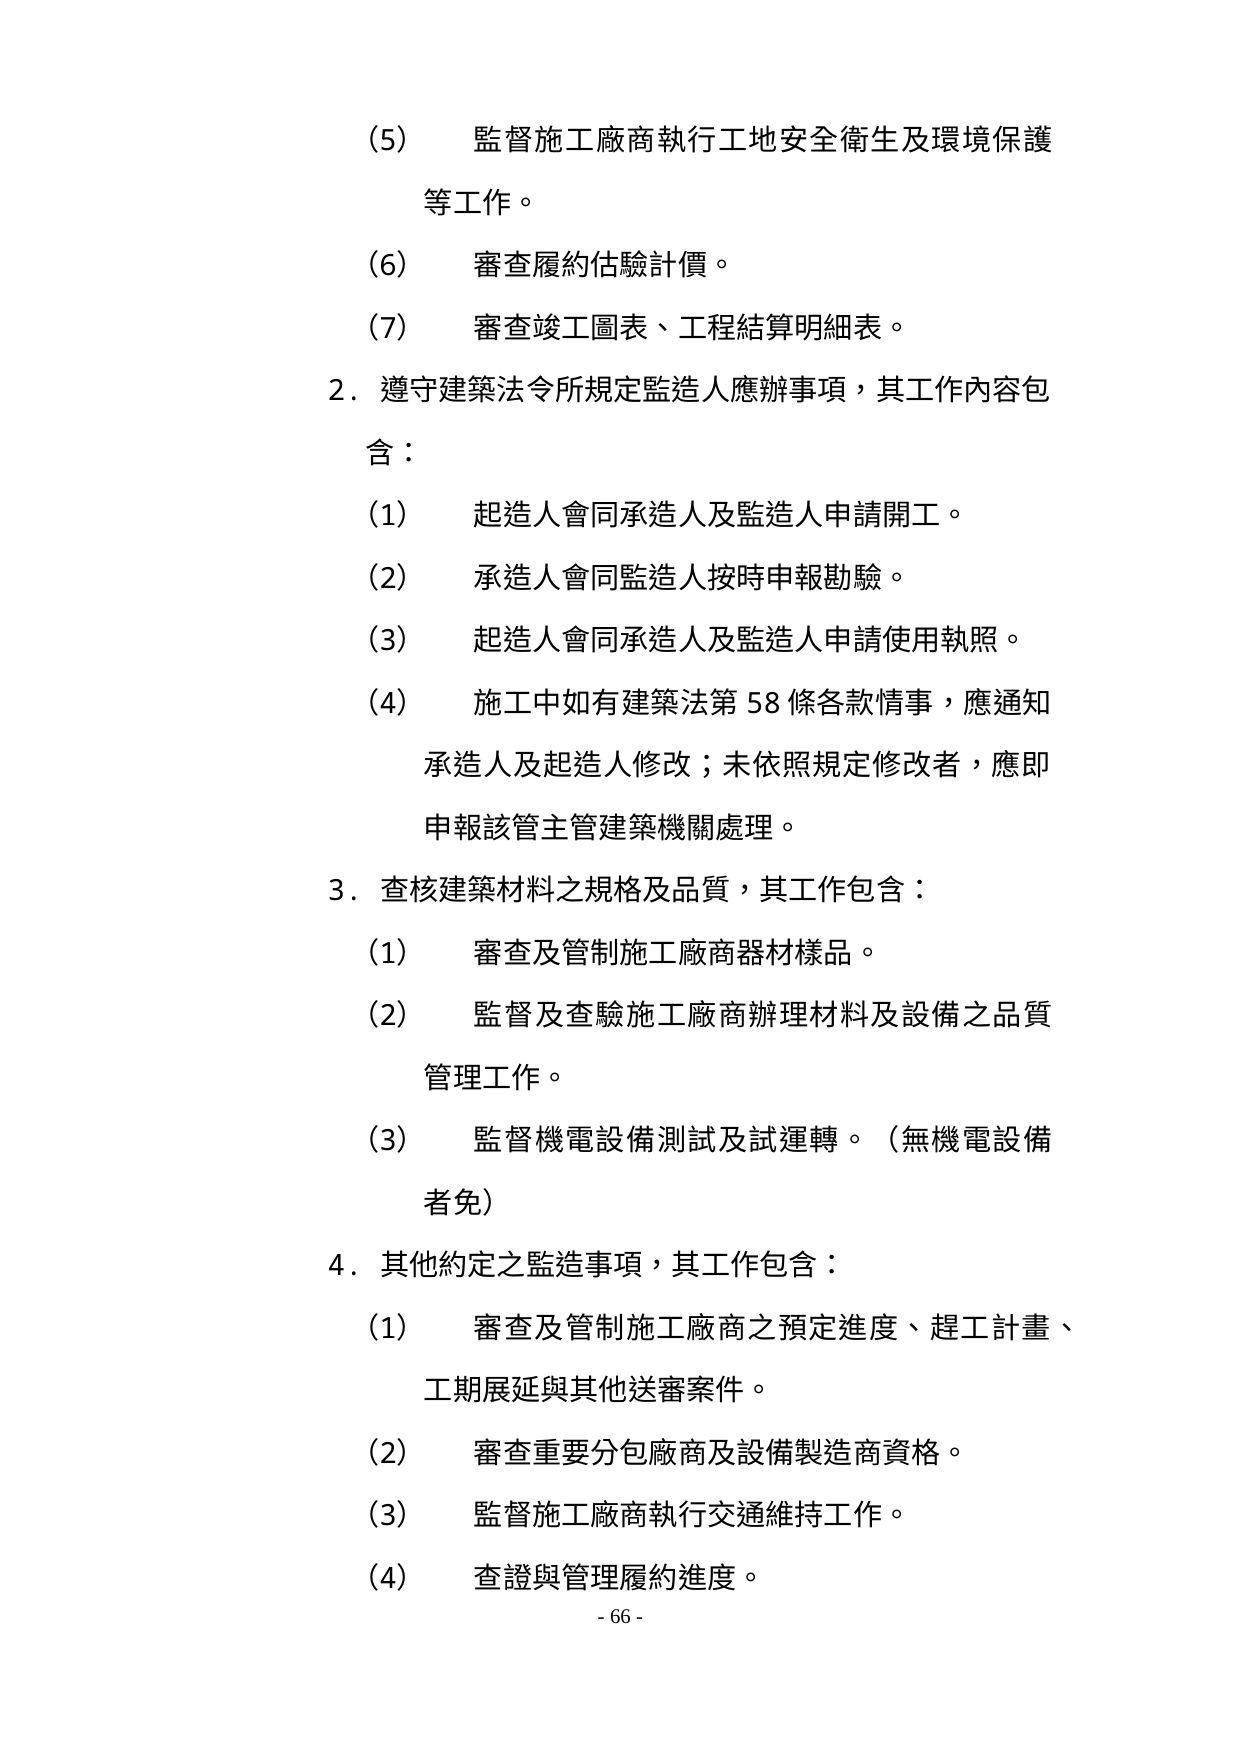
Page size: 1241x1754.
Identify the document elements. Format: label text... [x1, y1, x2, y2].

list 施工中如有建築法第58條各款情事，應通知承造人及起造人修改；未依照規定修改者，應即申報該管主管建築機關處理。 [350, 659, 1053, 846]
list 其他約定之監造事項，其工作包含： [327, 1221, 1053, 1284]
list 審查履約估驗計價。 [350, 221, 1053, 284]
list 查證與管理履約進度。 [350, 1534, 1053, 1596]
list 監督施工廠商執行工地安全衛生及環境保護等工作。 [350, 96, 1053, 221]
list 審查及管制施工廠商器材樣品。 [350, 909, 1053, 971]
list 審查重要分包廠商及設備製造商資格。 [350, 1409, 1053, 1471]
list 審查竣工圖表、工程結算明細表。 [350, 284, 1053, 346]
list 監督施工廠商執行交通維持工作。 [350, 1471, 1053, 1534]
list 承造人會同監造人按時申報勘驗。 [350, 534, 1053, 596]
list 查核建築材料之規格及品質，其工作包含： [327, 846, 1053, 909]
list 監督機電設備測試及試運轉。（無機電設備者免） [350, 1096, 1053, 1221]
list 審查及管制施工廠商之預定進度、趕工計畫、工期展延與其他送審案件。 [350, 1284, 1053, 1409]
list 起造人會同承造人及監造人申請使用執照。 [350, 596, 1053, 659]
list 遵守建築法令所規定監造人應辦事項，其工作內容包含： [327, 346, 1053, 471]
list 起造人會同承造人及監造人申請開工。 [350, 471, 1053, 534]
list 監督及查驗施工廠商辦理材料及設備之品質管理工作。 [350, 971, 1053, 1096]
